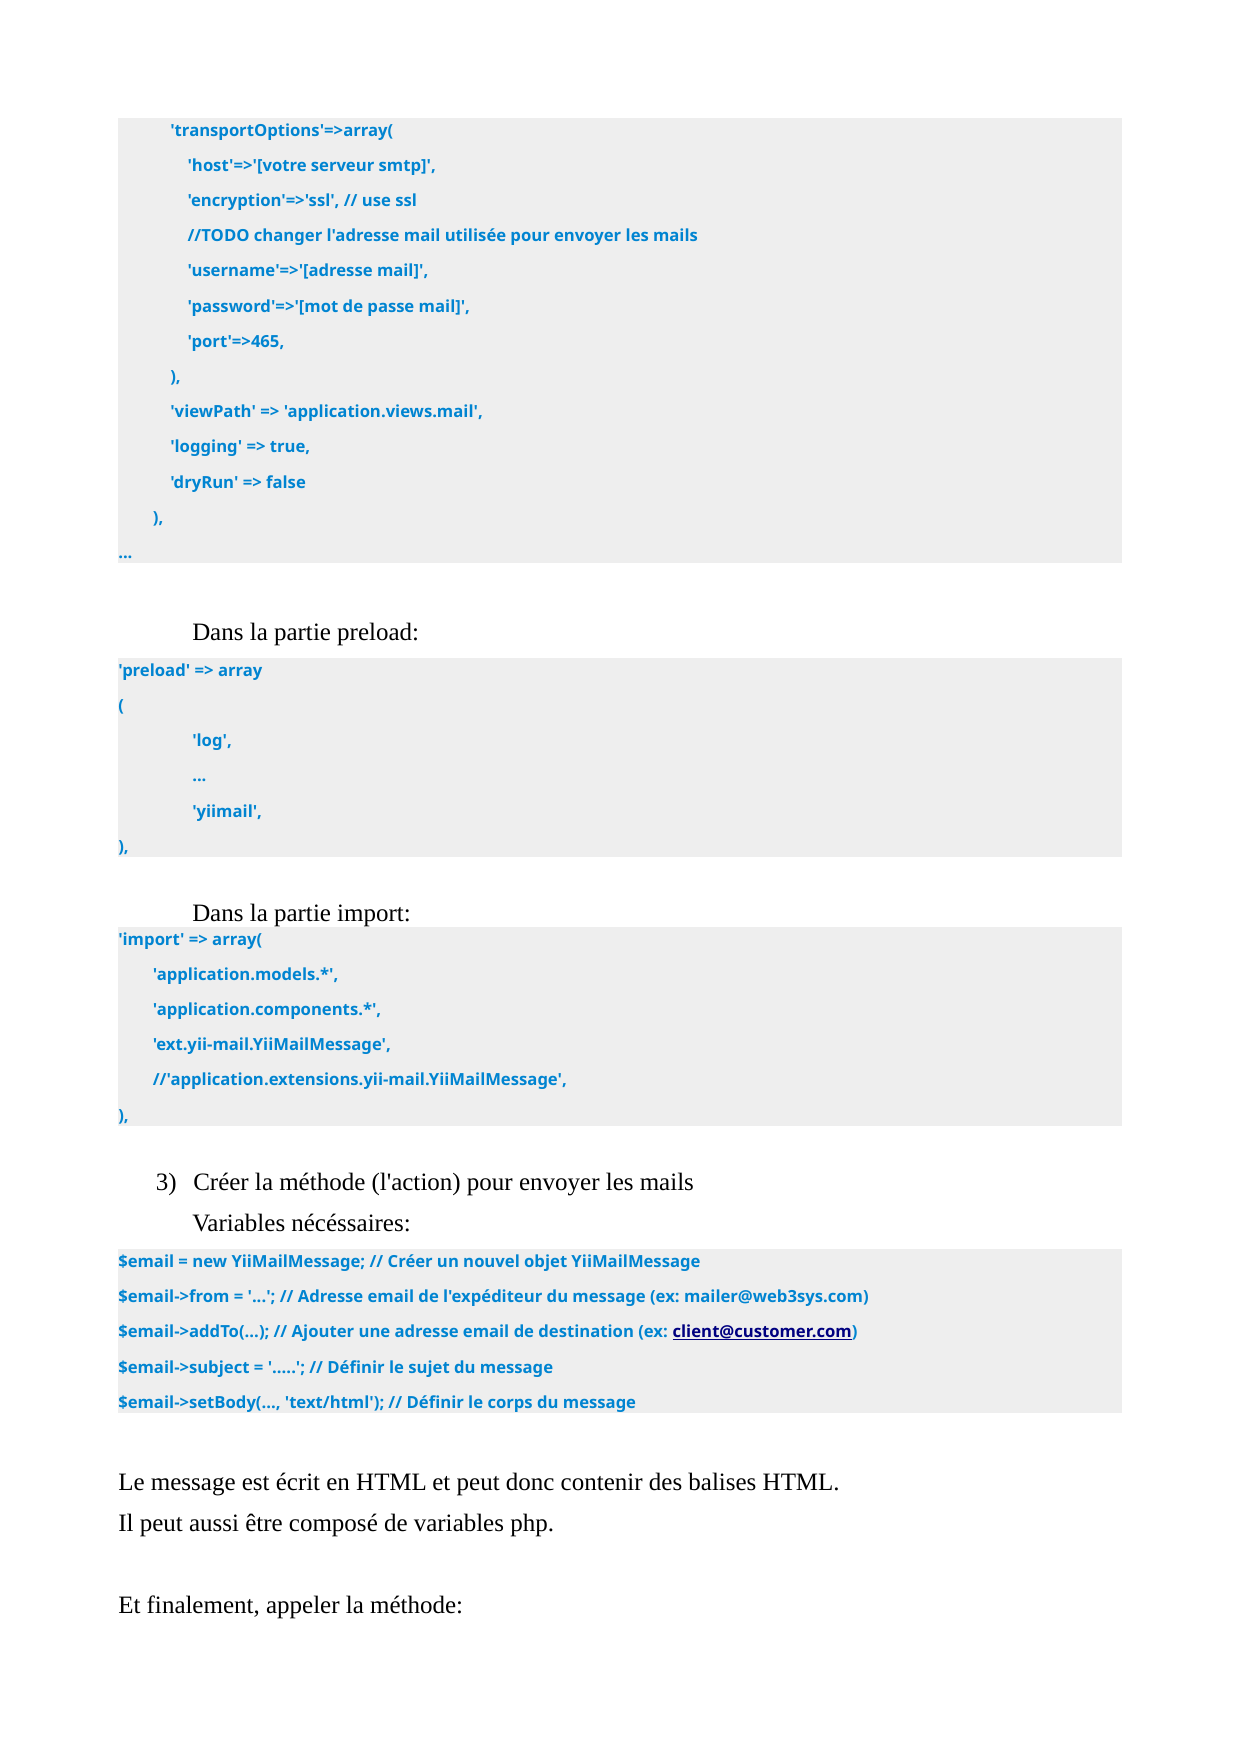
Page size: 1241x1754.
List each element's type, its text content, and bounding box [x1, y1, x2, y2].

text Dans la partie preload: [118, 617, 1122, 646]
text 'preload' => array [118, 658, 1122, 681]
text ), [118, 1103, 1122, 1126]
text Et finalement, appeler la méthode: [118, 1591, 1122, 1619]
text 'encryption'=>'ssl', // use ssl [118, 188, 1122, 211]
text Le message est écrit en HTML et peut donc contenir des balises HTML. [118, 1467, 1122, 1496]
text $email->subject = '.....'; // Définir le sujet du message [118, 1355, 1122, 1378]
text 'ext.yii-mail.YiiMailMessage', [118, 1033, 1122, 1055]
text 'log', [118, 729, 1122, 751]
text ... [118, 764, 1122, 787]
text 'yiimail', [118, 799, 1122, 822]
text 'application.models.*', [118, 962, 1122, 985]
text ), [118, 834, 1122, 857]
text $email->addTo(...); // Ajouter une adresse email de destination (ex: client@customer.com) [118, 1320, 1122, 1343]
text 'logging' => true, [118, 435, 1122, 458]
text Il peut aussi être composé de variables php. [118, 1508, 1122, 1537]
text ), [118, 364, 1122, 387]
text 'password'=>'[mot de passe mail]', [118, 294, 1122, 317]
text Dans la partie import: [118, 898, 1122, 927]
text ), [118, 505, 1122, 528]
text ... [118, 541, 1122, 563]
text 'port'=>465, [118, 329, 1122, 352]
text $email->from = '...'; // Adresse email de l'expéditeur du message (ex: mailer@web3sys.com) [118, 1285, 1122, 1307]
text $email = new YiiMailMessage; // Créer un nouvel objet YiiMailMessage [118, 1249, 1122, 1272]
text 'import' => array( [118, 927, 1122, 950]
text 'username'=>'[adresse mail]', [118, 259, 1122, 282]
text //TODO changer l'adresse mail utilisée pour envoyer les mails [118, 224, 1122, 246]
text 'transportOptions'=>array( [118, 118, 1122, 141]
text 'dryRun' => false [118, 470, 1122, 493]
text ( [118, 693, 1122, 716]
text //'application.extensions.yii-mail.YiiMailMessage', [118, 1068, 1122, 1091]
text 'viewPath' => 'application.views.mail', [118, 400, 1122, 422]
list Créer la méthode (l'action) pour envoyer les mails [156, 1167, 1122, 1196]
text 'application.components.*', [118, 997, 1122, 1020]
text 'host'=>'[votre serveur smtp]', [118, 153, 1122, 176]
text $email->setBody(..., 'text/html'); // Définir le corps du message [118, 1390, 1122, 1413]
text Variables nécéssaires: [118, 1208, 1122, 1237]
